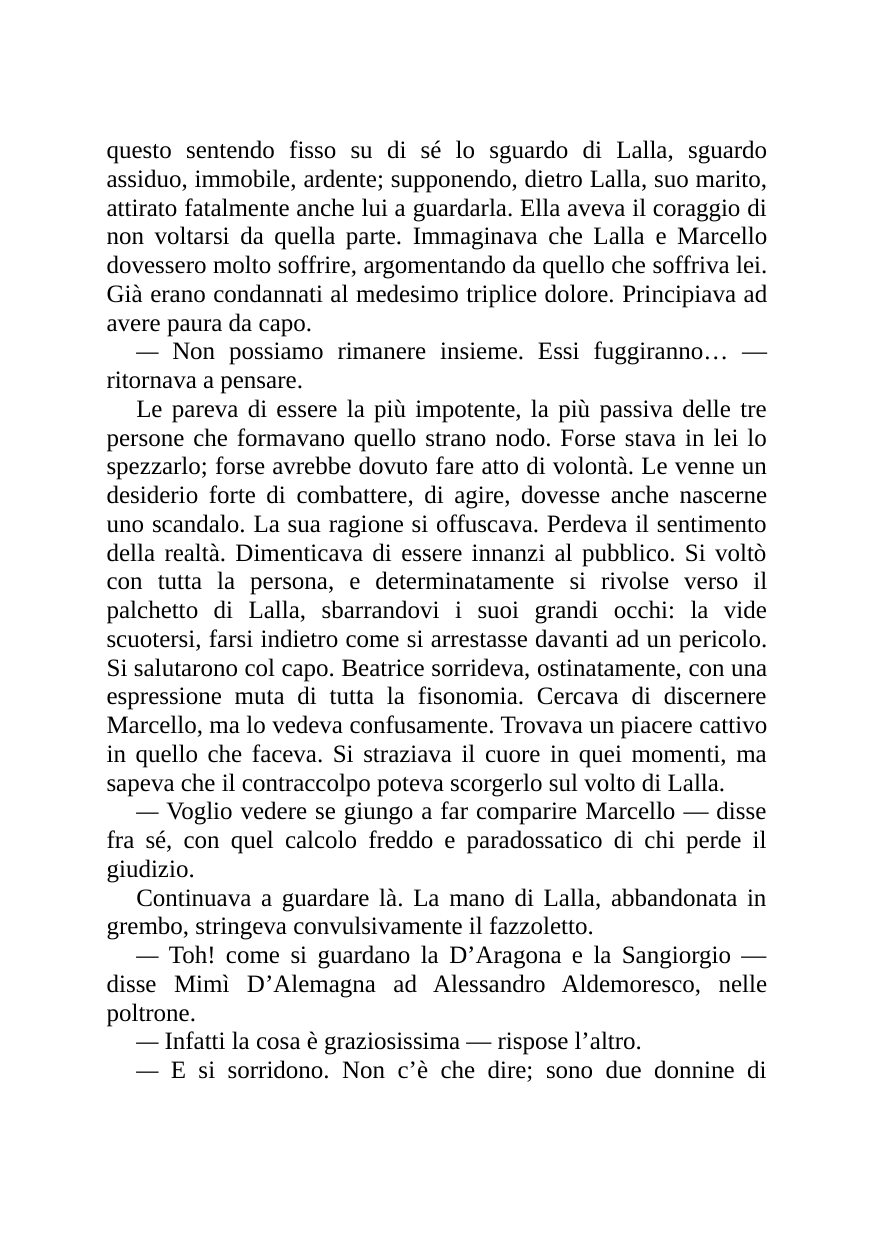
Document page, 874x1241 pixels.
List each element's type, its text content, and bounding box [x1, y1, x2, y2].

text — Non possiamo rimanere insieme. Essi fuggiranno… — ritornava a pensare. [106, 336, 768, 394]
text — Infatti la cosa è graziosissima — rispose l’altro. [106, 1026, 768, 1055]
text — Voglio vedere se giungo a far comparire Marcello — disse fra sé, con quel calcolo freddo e paradossatico di chi perde il giudizio. [106, 796, 768, 883]
text — E si sorridono. Non c’è che dire; sono due donnine di [106, 1055, 768, 1084]
text — Toh! come si guardano la D’Aragona e la Sangiorgio — disse Mimì D’Alemagna ad Alessandro Aldemoresco, nelle poltrone. [106, 940, 768, 1026]
text questo sentendo fisso su di sé lo sguardo di Lalla, sguardo assiduo, immobile, ardente; supponendo, dietro Lalla, suo marito, attirato fatalmente anche lui a guardarla. Ella aveva il coraggio di non voltarsi da quella parte. Immaginava che Lalla e Marcello dovessero molto soffrire, argomentando da quello che soffriva lei. Già erano condannati al medesimo triplice dolore. Principiava ad avere paura da capo. [106, 135, 768, 336]
text Le pareva di essere la più impotente, la più passiva delle tre persone che formavano quello strano nodo. Forse stava in lei lo spezzarlo; forse avrebbe dovuto fare atto di volontà. Le venne un desiderio forte di combattere, di agire, dovesse anche nascerne uno scandalo. La sua ragione si offuscava. Perdeva il sentimento della realtà. Dimenticava di essere innanzi al pubblico. Si voltò con tutta la persona, e determinatamente si rivolse verso il palchetto di Lalla, sbarrandovi i suoi grandi occhi: la vide scuotersi, farsi indietro come si arrestasse davanti ad un pericolo. Si salutarono col capo. Beatrice sorrideva, ostinatamente, con una espressione muta di tutta la fisonomia. Cercava di discernere Marcello, ma lo vedeva confusamente. Trovava un piacere cattivo in quello che faceva. Si straziava il cuore in quei momenti, ma sapeva che il contraccolpo poteva scorgerlo sul volto di Lalla. [106, 394, 768, 796]
text Continuava a guardare là. La mano di Lalla, abbandonata in grembo, stringeva convulsivamente il fazzoletto. [106, 883, 768, 940]
